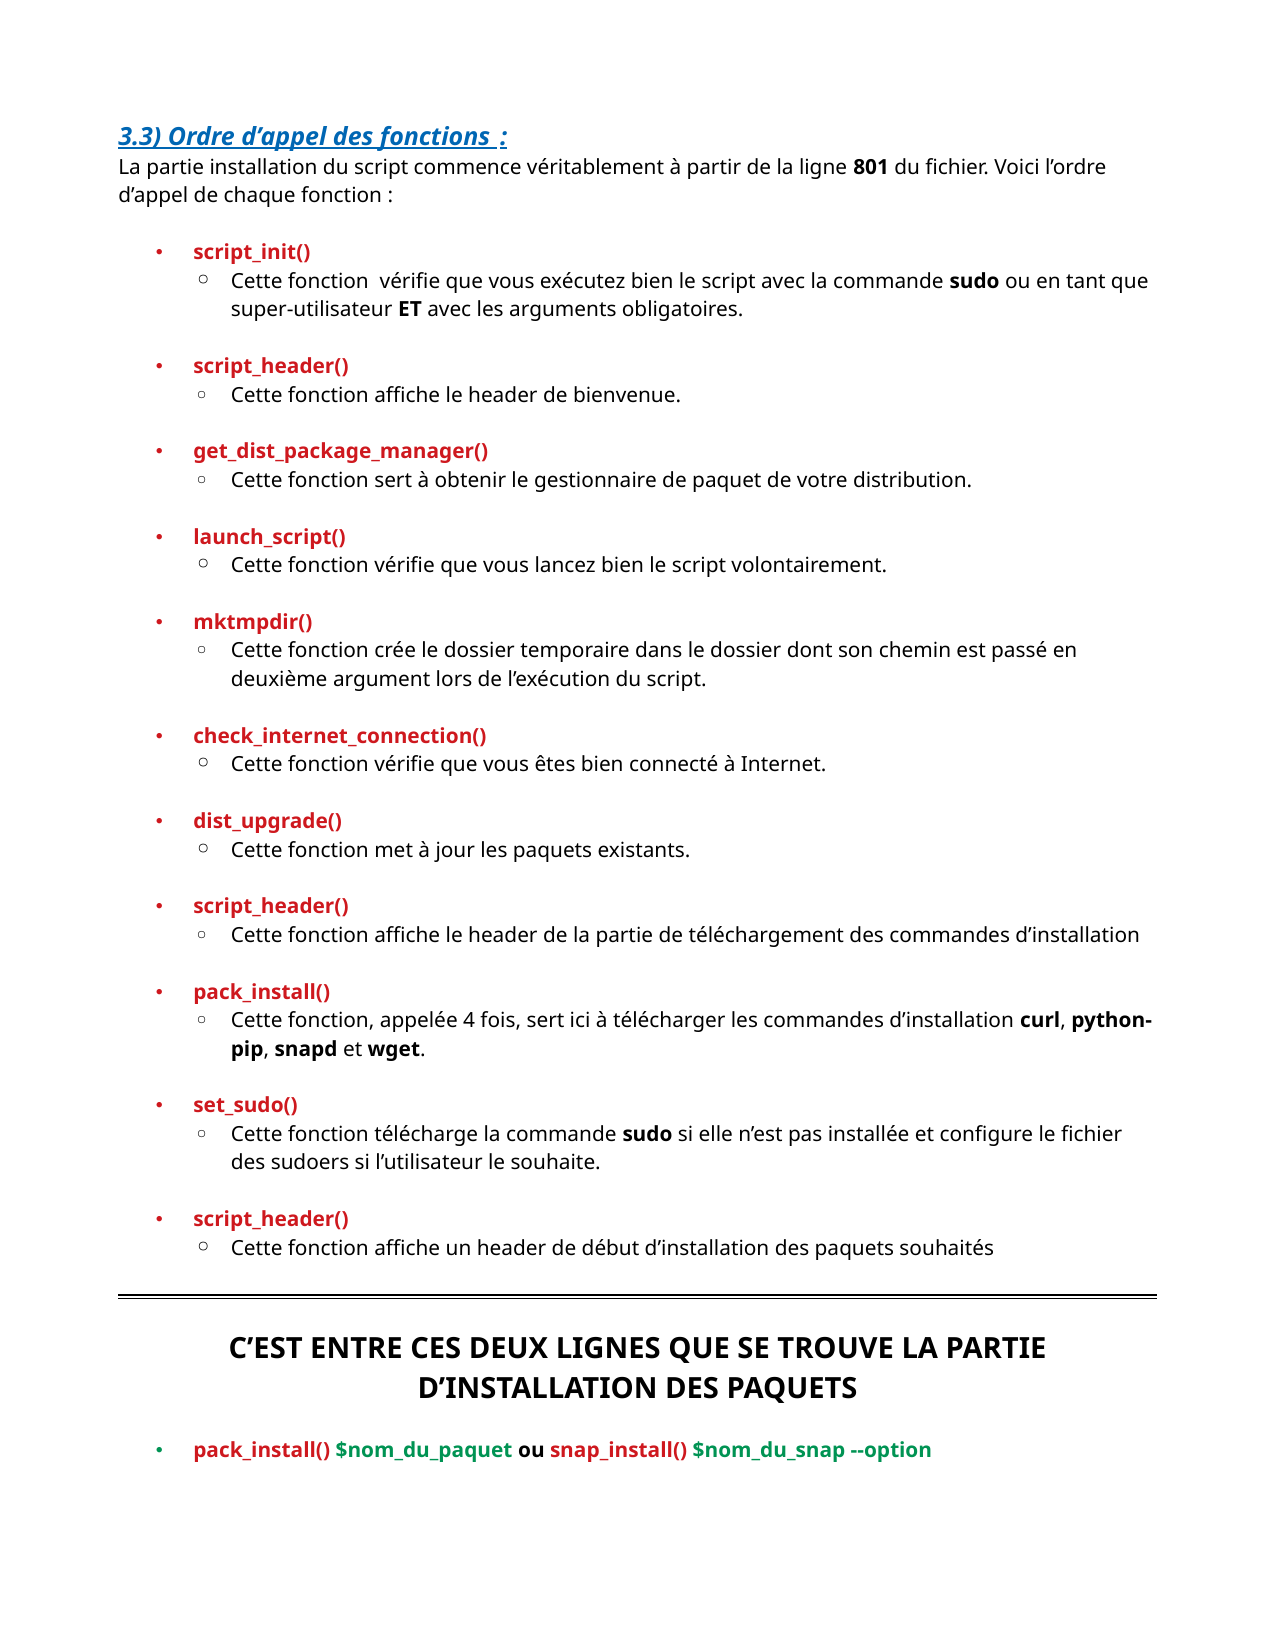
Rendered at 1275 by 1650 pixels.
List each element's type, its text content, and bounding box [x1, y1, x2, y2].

list Cette fonction sert à obtenir le gestionnaire de paquet de votre distribution. [193, 465, 1157, 493]
list Cette fonction affiche le header de la partie de téléchargement des commandes d’installation [193, 920, 1157, 948]
list Cette fonction affiche le header de bienvenue. [193, 380, 1157, 408]
list mktmpdir() [156, 607, 1157, 636]
list dist_upgrade() [156, 806, 1157, 835]
list set_sudo() [156, 1091, 1157, 1119]
list Cette fonction, appelée 4 fois, sert ici à télécharger les commandes d’installation curl, python-pip, snapd et wget. [193, 1005, 1157, 1062]
list Cette fonction télécharge la commande sudo si elle n’est pas installée et configure le fichier des sudoers si l’utilisateur le souhaite. [193, 1119, 1157, 1176]
text C’EST ENTRE CES DEUX LIGNES QUE SE TROUVE LA PARTIE D’INSTALLATION DES PAQUETS [118, 1328, 1157, 1407]
list Cette fonction vérifie que vous exécutez bien le script avec la commande sudo ou en tant que super-utilisateur ET avec les arguments obligatoires. [193, 266, 1157, 323]
list script_header() [156, 351, 1157, 380]
list check_internet_connection() [156, 721, 1157, 749]
list Cette fonction affiche un header de début d’installation des paquets souhaités [193, 1233, 1157, 1261]
list script_header() [156, 1204, 1157, 1233]
list Cette fonction vérifie que vous êtes bien connecté à Internet. [193, 749, 1157, 778]
list launch_script() [156, 522, 1157, 550]
list script_header() [156, 892, 1157, 920]
list get_dist_package_manager() [156, 437, 1157, 465]
list pack_install() [156, 977, 1157, 1005]
list Cette fonction vérifie que vous lancez bien le script volontairement. [193, 550, 1157, 579]
list Cette fonction crée le dossier temporaire dans le dossier dont son chemin est passé en deuxième argument lors de l’exécution du script. [193, 636, 1157, 692]
text La partie installation du script commence véritablement à partir de la ligne 801 du fichier. Voici l’ordre d’appel de chaque fonction : [118, 152, 1157, 209]
list Cette fonction met à jour les paquets existants. [193, 835, 1157, 863]
list pack_install() $nom_du_paquet ou snap_install() $nom_du_snap --option [156, 1436, 1157, 1464]
text 3.3) Ordre d’appel des fonctions : [118, 118, 1157, 152]
list script_init() [156, 237, 1157, 266]
